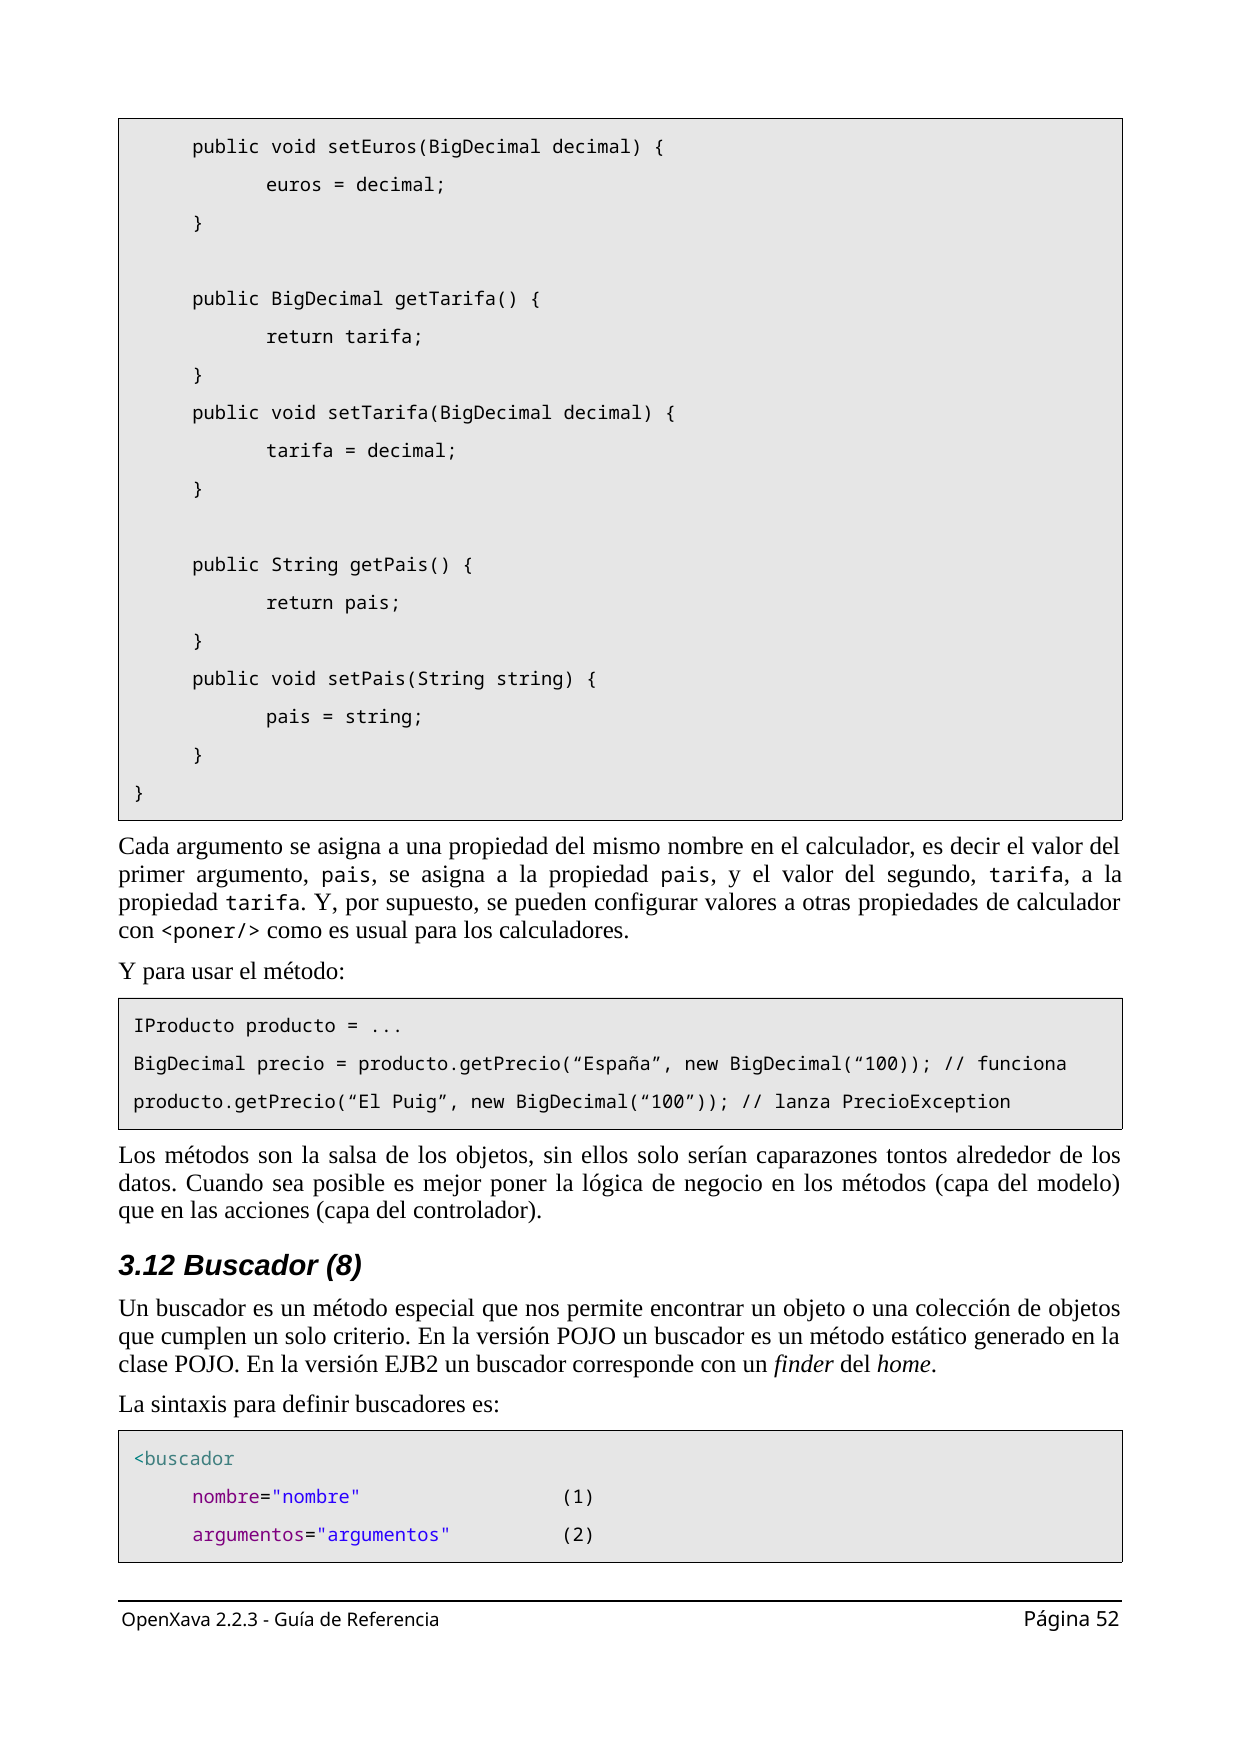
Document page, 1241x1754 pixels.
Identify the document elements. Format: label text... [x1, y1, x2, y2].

text Cada argumento se asigna a una propiedad del mismo nombre en el calculador, es decir el valor del primer argumento, pais, se asigna a la propiedad pais, y el valor del segundo, tarifa, a la propiedad tarifa. Y, por supuesto, se pueden configurar valores a otras propiedades de calculador con <poner/> como es usual para los calculadores. [118, 832, 1122, 945]
text IProducto producto = ... [119, 999, 1122, 1035]
text BigDecimal precio = producto.getPrecio(“España”, new BigDecimal(“100)); // funciona [119, 1035, 1122, 1073]
text public String getPais() { [119, 536, 1122, 574]
text nombre="nombre" (1) [119, 1468, 1122, 1506]
text public void setTarifa(BigDecimal decimal) { [119, 384, 1122, 422]
subtitle Buscador (8) [118, 1249, 1122, 1282]
text } [119, 346, 1122, 384]
text tarifa = decimal; [119, 422, 1122, 460]
text euros = decimal; [119, 156, 1122, 194]
text producto.getPrecio(“El Puig”, new BigDecimal(“100”)); // lanza PrecioException [119, 1073, 1122, 1129]
text } [119, 460, 1122, 498]
text La sintaxis para definir buscadores es: [118, 1390, 1122, 1418]
text return tarifa; [119, 308, 1122, 346]
text argumentos="argumentos" (2) [119, 1506, 1122, 1562]
text public BigDecimal getTarifa() { [119, 270, 1122, 308]
text } [119, 764, 1122, 820]
text } [119, 726, 1122, 764]
text Los métodos son la salsa de los objetos, sin ellos solo serían caparazones tontos alrededor de los datos. Cuando sea posible es mejor poner la lógica de negocio en los métodos (capa del modelo) que en las acciones (capa del controlador). [118, 1141, 1122, 1224]
text } [119, 194, 1122, 232]
text public void setEuros(BigDecimal decimal) { [119, 119, 1122, 156]
text } [119, 612, 1122, 650]
text Un buscador es un método especial que nos permite encontrar un objeto o una colección de objetos que cumplen un solo criterio. En la versión POJO un buscador es un método estático generado en la clase POJO. En la versión EJB2 un buscador corresponde con un finder del home. [118, 1294, 1122, 1378]
text return pais; [119, 574, 1122, 612]
text <buscador [119, 1431, 1122, 1468]
text public void setPais(String string) { [119, 650, 1122, 688]
text pais = string; [119, 688, 1122, 726]
text Y para usar el método: [118, 957, 1122, 985]
